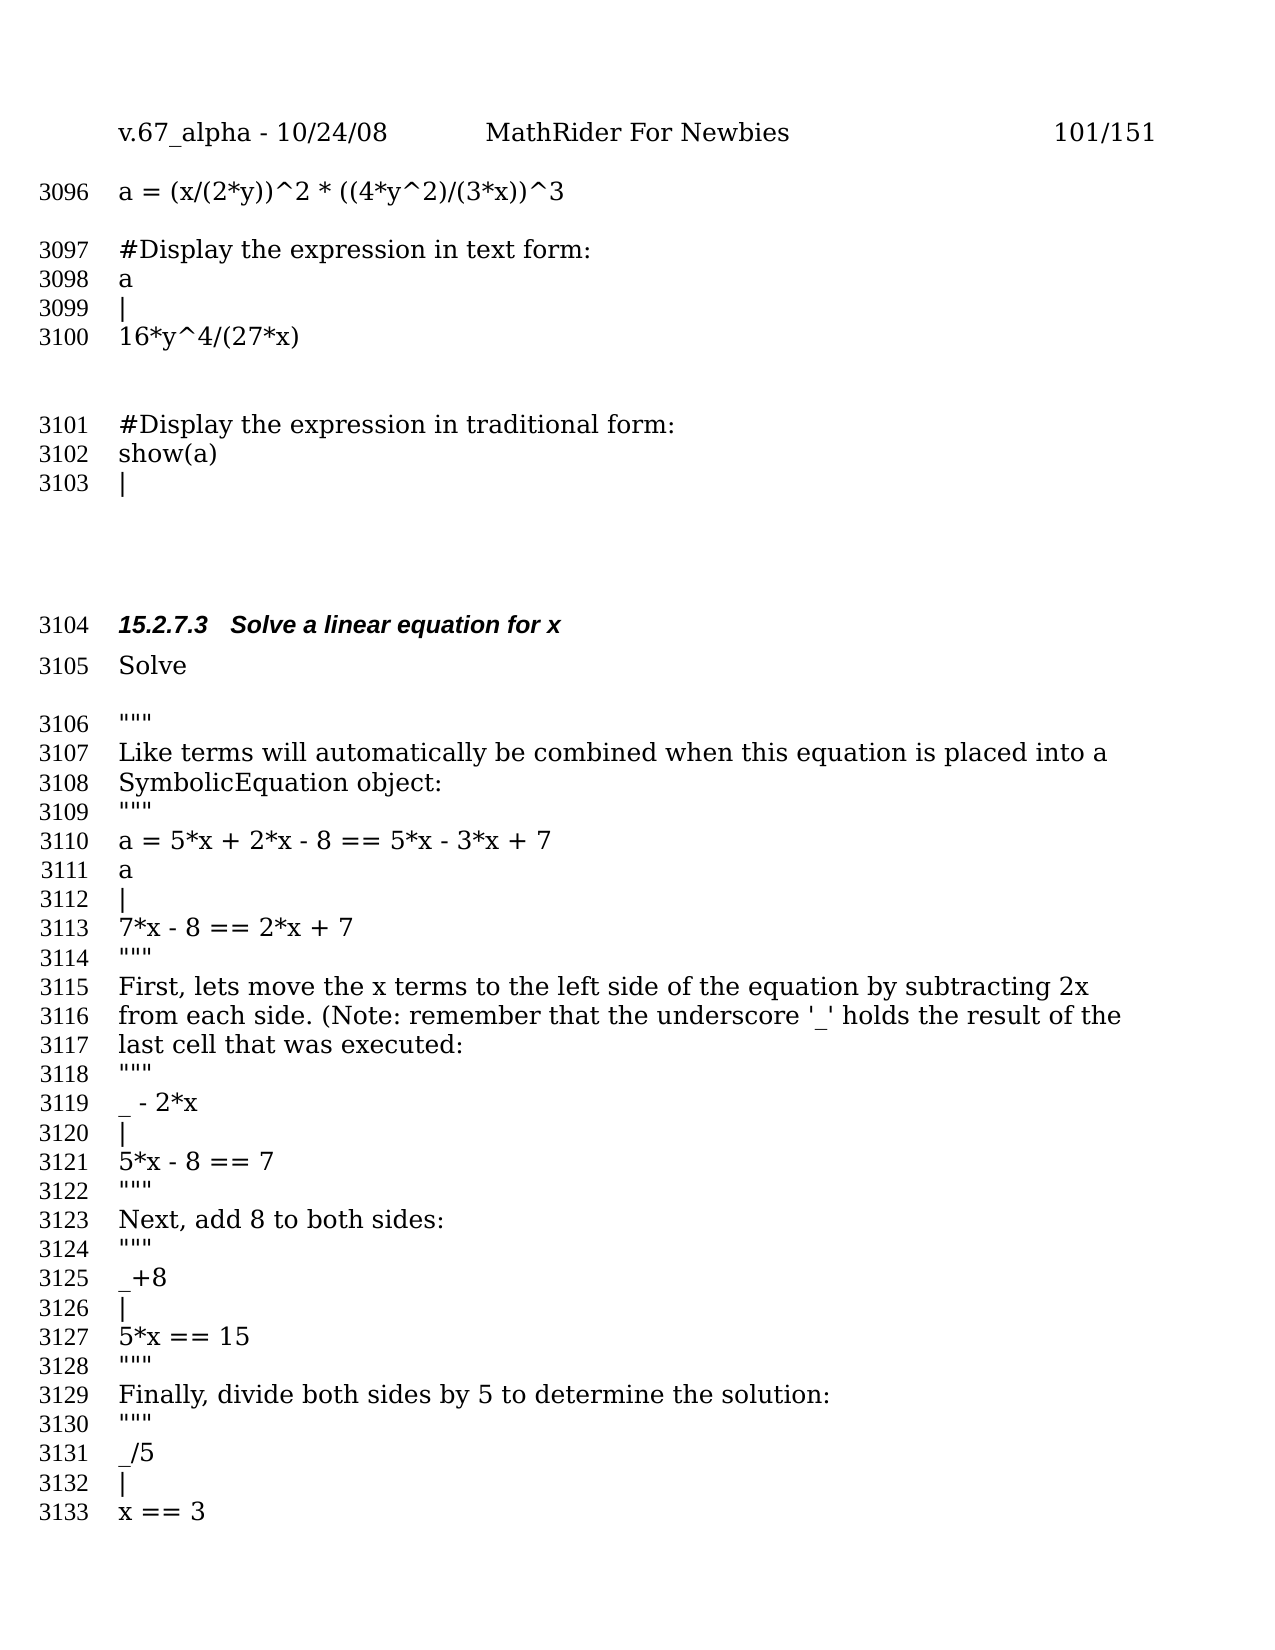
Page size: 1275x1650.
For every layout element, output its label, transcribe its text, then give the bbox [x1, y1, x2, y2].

text | [118, 884, 1157, 914]
text _ - 2*x [118, 1089, 1157, 1118]
text """ [118, 797, 1157, 826]
text """ [118, 1059, 1157, 1089]
text a [118, 855, 1157, 884]
text First, lets move the x terms to the left side of the equation by subtracting 2x from each side. (Note: remember that the underscore '_' holds the result of the last cell that was executed: [118, 972, 1157, 1059]
text _/5 [118, 1439, 1157, 1468]
text _+8 [118, 1264, 1157, 1293]
text x == 3 [118, 1497, 1157, 1526]
text #Display the expression in traditional form: [118, 410, 1157, 439]
text """ [118, 943, 1157, 972]
text show(a) [118, 439, 1157, 468]
text a = 5*x + 2*x - 8 == 5*x - 3*x + 7 [118, 826, 1157, 855]
text 5*x == 15 [118, 1322, 1157, 1351]
text | [118, 1468, 1157, 1497]
subtitle Solve a linear equation for x [118, 610, 1157, 639]
text Finally, divide both sides by 5 to determine the solution: [118, 1380, 1157, 1409]
text a = (x/(2*y))^2 * ((4*y^2)/(3*x))^3 [118, 177, 1157, 206]
text """ [118, 1234, 1157, 1264]
text | [118, 1293, 1157, 1322]
text | [118, 1118, 1157, 1147]
text #Display the expression in text form: [118, 235, 1157, 264]
text 16*y^4/(27*x) [118, 323, 1157, 352]
text Next, add 8 to both sides: [118, 1205, 1157, 1234]
text 7*x - 8 == 2*x + 7 [118, 914, 1157, 943]
text """ [118, 1351, 1157, 1380]
text 5*x - 8 == 7 [118, 1147, 1157, 1176]
text | [118, 468, 1157, 498]
text """ [118, 1409, 1157, 1439]
text Like terms will automatically be combined when this equation is placed into a SymbolicEquation object: [118, 739, 1157, 797]
text Solve [118, 651, 1157, 680]
text | [118, 293, 1157, 323]
text """ [118, 1176, 1157, 1205]
text a [118, 264, 1157, 293]
text """ [118, 709, 1157, 739]
